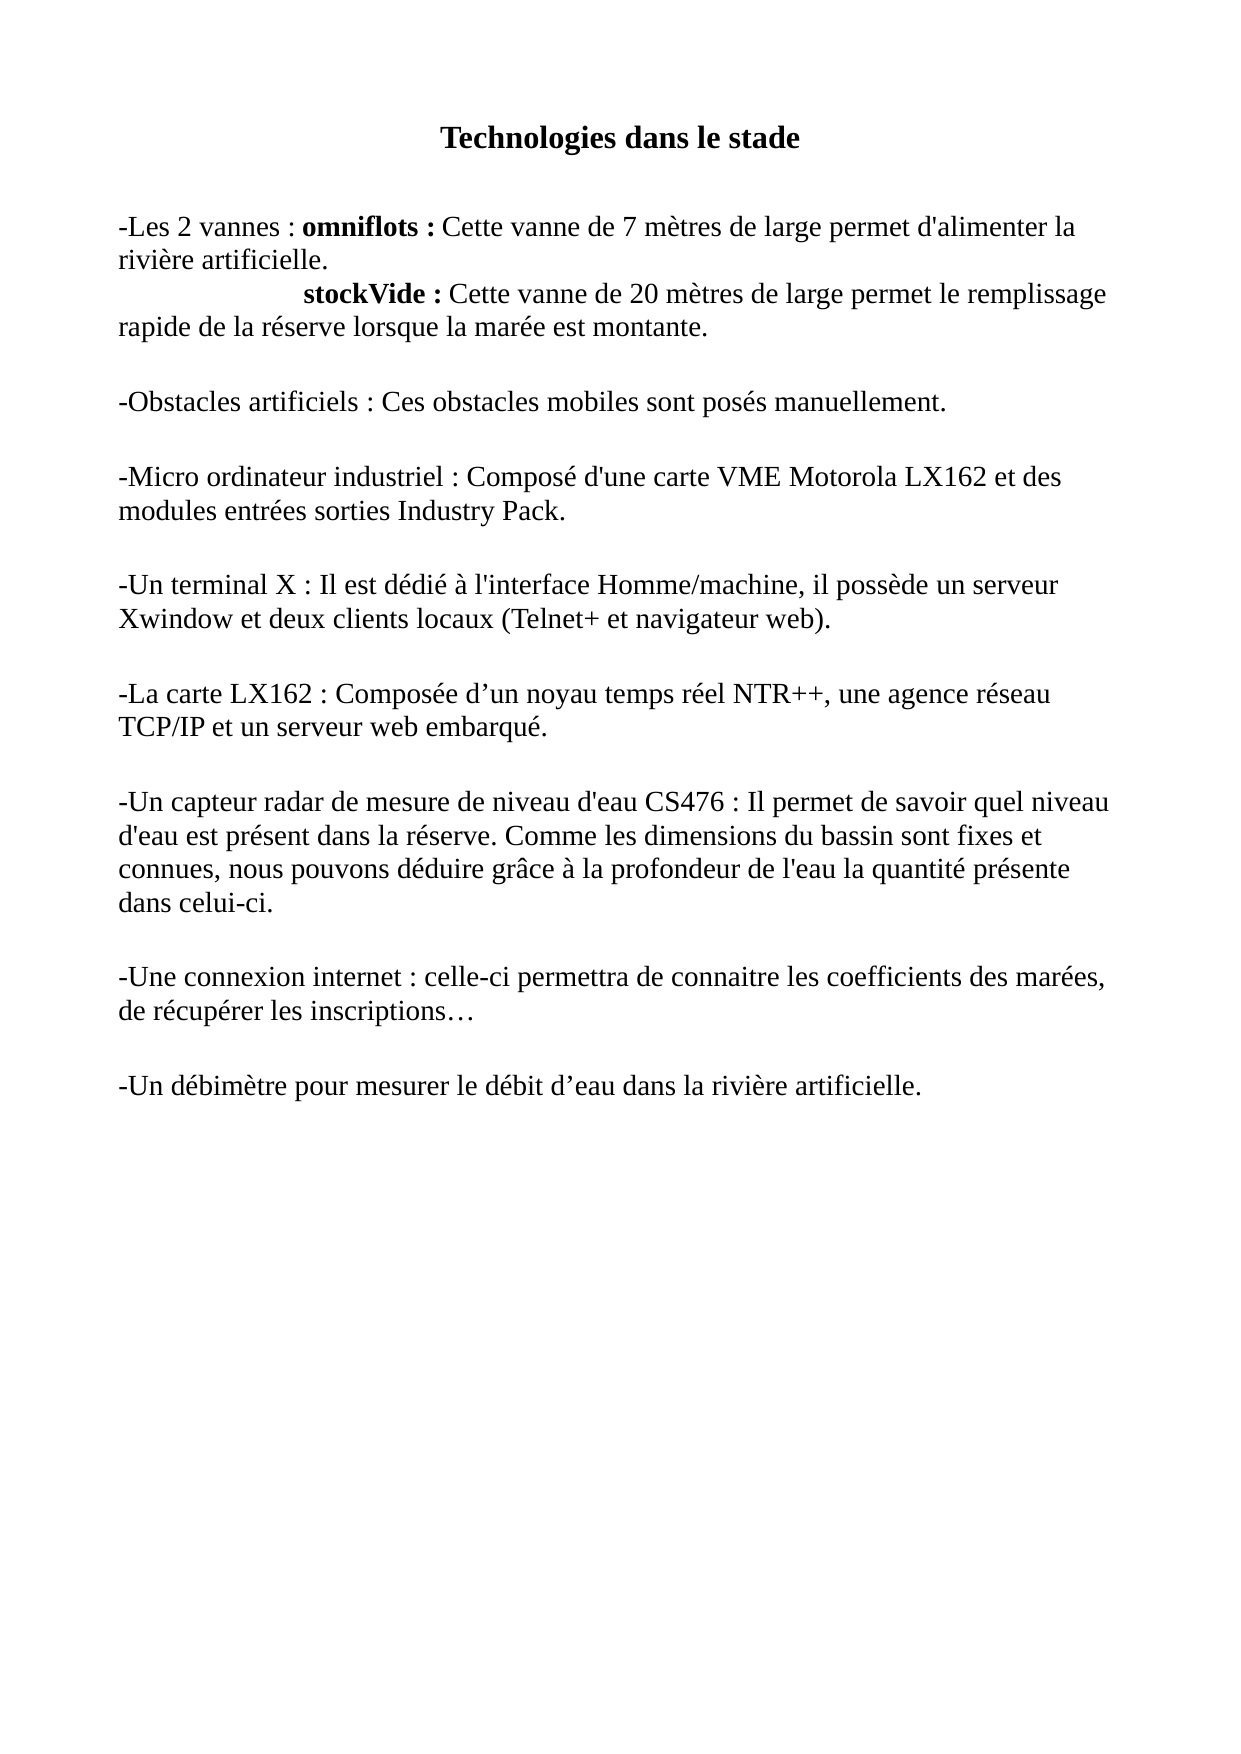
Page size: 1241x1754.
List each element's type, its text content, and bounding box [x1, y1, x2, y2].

text -Obstacles artificiels : Ces obstacles mobiles sont posés manuellement. [118, 384, 1122, 418]
text -Un terminal X : Il est dédié à l'interface Homme/machine, il possède un serveur Xwindow et deux clients locaux (Telnet+ et navigateur web). [118, 567, 1122, 634]
text -Micro ordinateur industriel : Composé d'une carte VME Motorola LX162 et des modules entrées sorties Industry Pack. [118, 459, 1122, 526]
text -Un capteur radar de mesure de niveau d'eau CS476 : Il permet de savoir quel niveau d'eau est présent dans la réserve. Comme les dimensions du bassin sont fixes et connues, nous pouvons déduire grâce à la profondeur de l'eau la quantité présente dans celui-ci. [118, 784, 1122, 918]
text -Une connexion internet : celle-ci permettra de connaitre les coefficients des marées, de récupérer les inscriptions… [118, 959, 1122, 1027]
text -Un débimètre pour mesurer le débit d’eau dans la rivière artificielle. [118, 1068, 1122, 1101]
text -La carte LX162 : Composée d’un noyau temps réel NTR++, une agence réseau TCP/IP et un serveur web embarqué. [118, 676, 1122, 743]
text Technologies dans le stade [118, 118, 1122, 155]
text stockVide : Cette vanne de 20 mètres de large permet le remplissage rapide de la réserve lorsque la marée est montante. [118, 276, 1122, 343]
text -Les 2 vannes : omniflots : Cette vanne de 7 mètres de large permet d'alimenter la rivière artificielle. [118, 209, 1122, 276]
